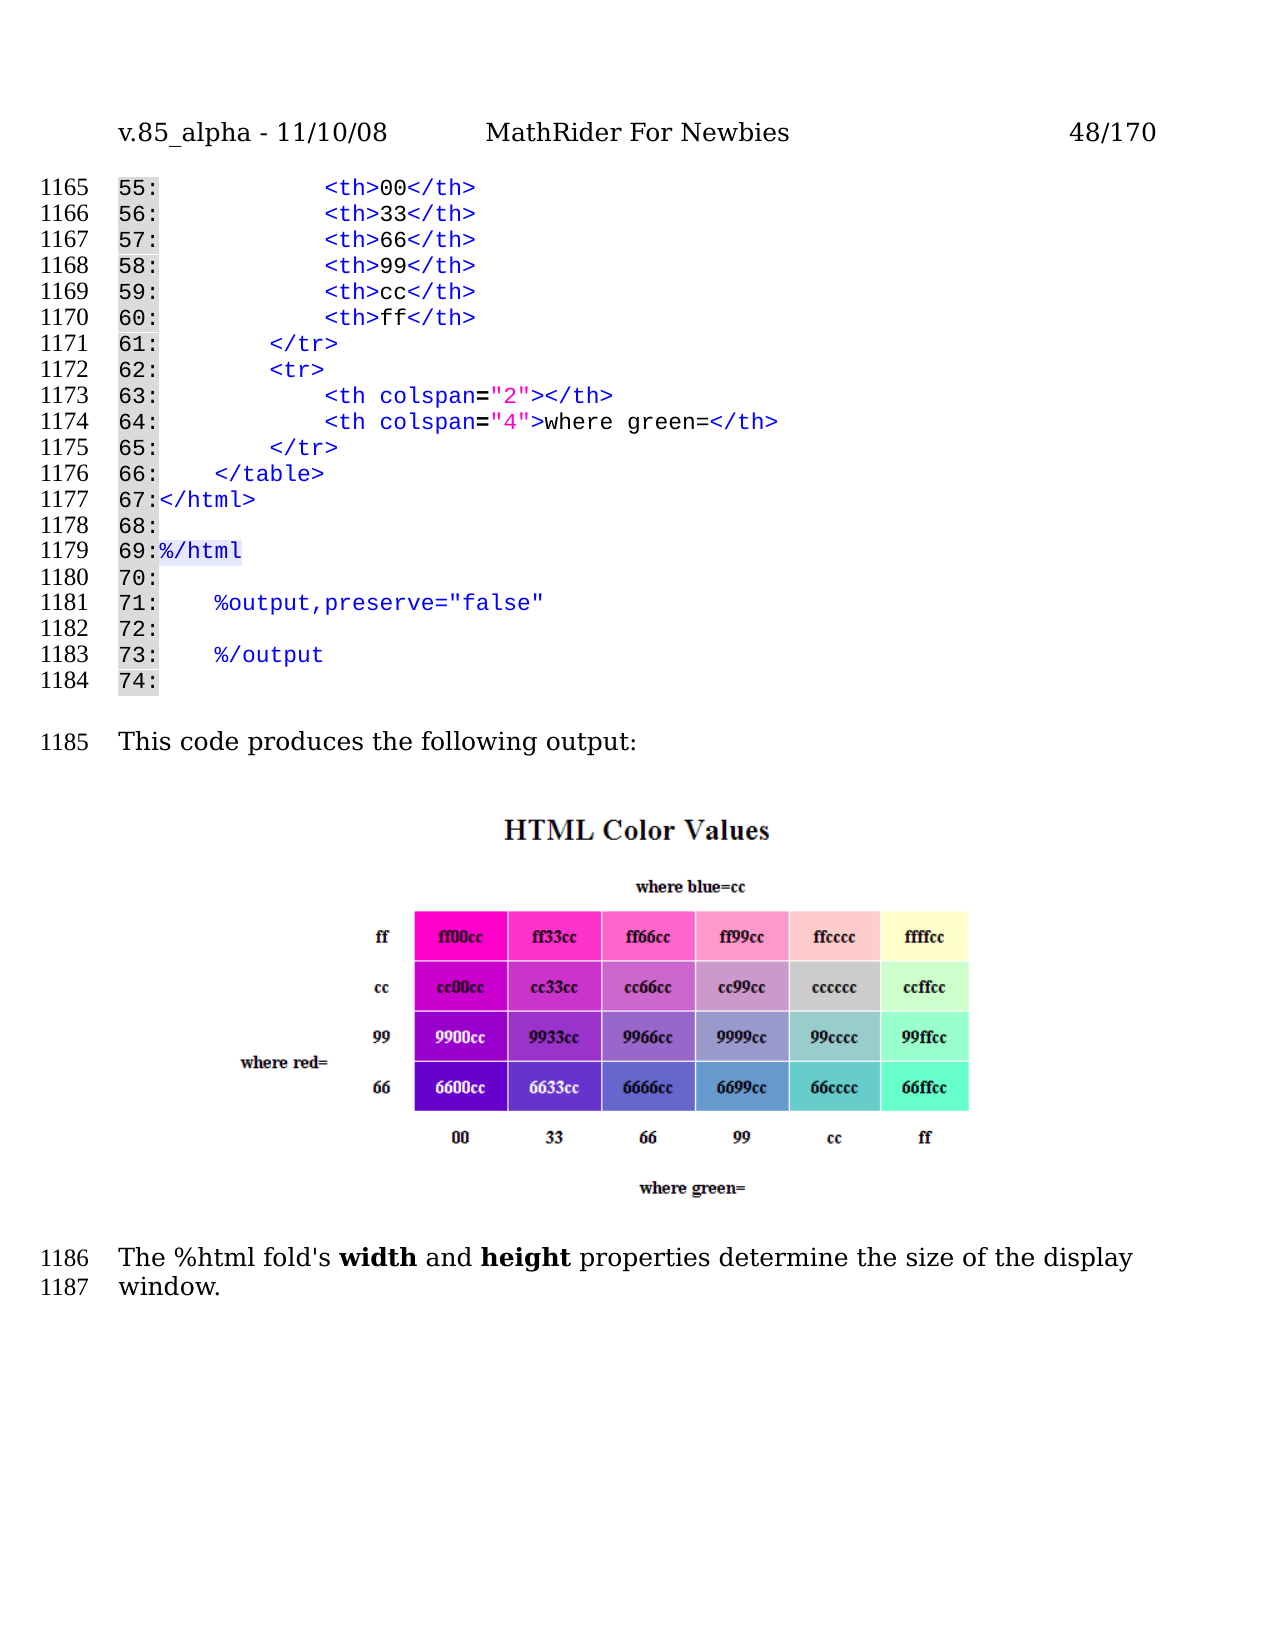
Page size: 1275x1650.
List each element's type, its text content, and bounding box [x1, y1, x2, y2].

text 69:%/html [118, 540, 1157, 566]
text 64: <th colspan="4">where green=</th> [118, 410, 1157, 436]
text 74: [118, 669, 1157, 696]
text 62: <tr> [118, 358, 1157, 384]
text 56: <th>33</th> [118, 203, 1157, 229]
text 61: </tr> [118, 332, 1157, 358]
text This code produces the following output: [118, 727, 1157, 757]
text 57: <th>66</th> [118, 229, 1157, 254]
text 65: </tr> [118, 436, 1157, 462]
text The %html fold's width and height properties determine the size of the display window. [118, 1244, 1157, 1302]
picture [216, 791, 1059, 1244]
text 67:</html> [118, 488, 1157, 514]
text 72: [118, 618, 1157, 644]
text 59: <th>cc</th> [118, 281, 1157, 306]
text 68: [118, 514, 1157, 540]
text 73: %/output [118, 644, 1157, 669]
text 55: <th>00</th> [118, 177, 1157, 203]
text 58: <th>99</th> [118, 254, 1157, 281]
text 71: %output,preserve="false" [118, 592, 1157, 618]
text 60: <th>ff</th> [118, 306, 1157, 332]
text 66: </table> [118, 462, 1157, 488]
text 70: [118, 566, 1157, 592]
text 63: <th colspan="2"></th> [118, 384, 1157, 410]
